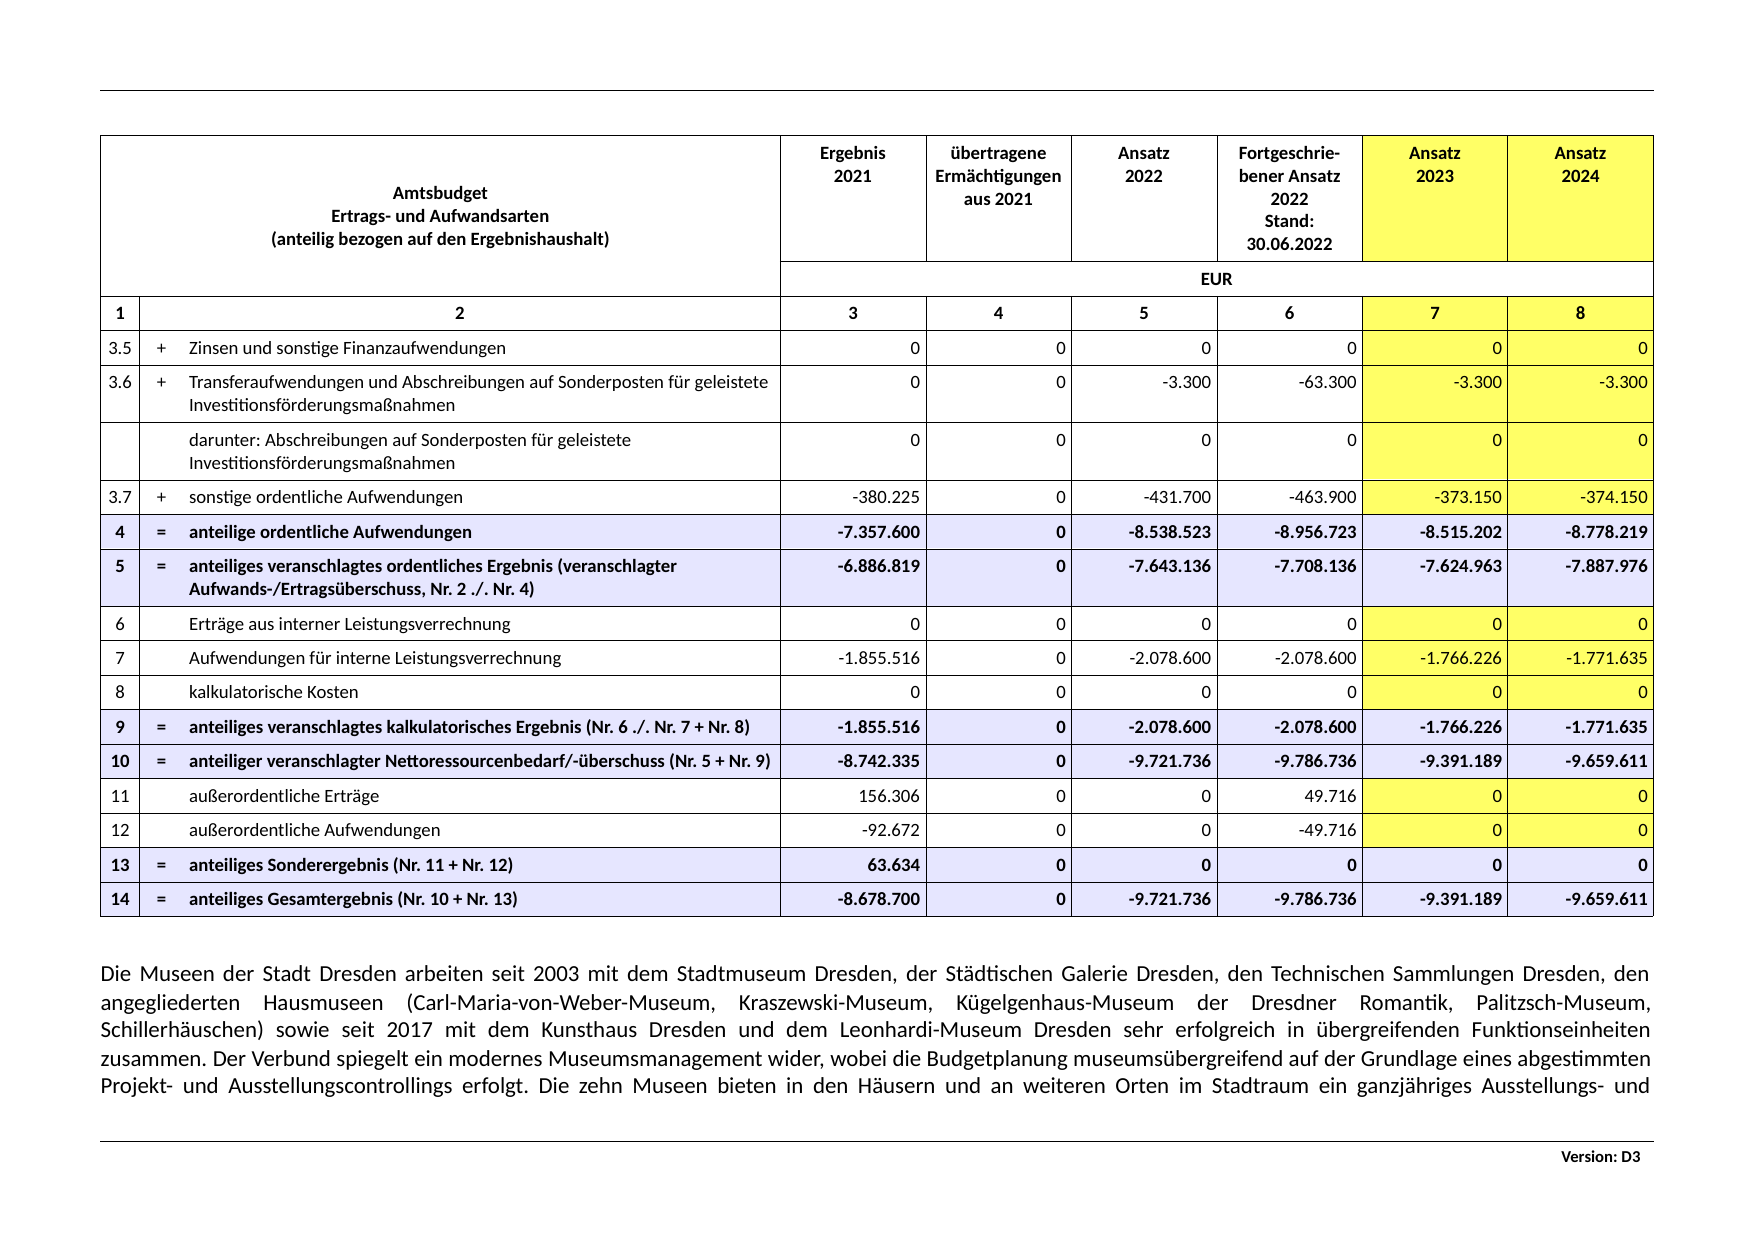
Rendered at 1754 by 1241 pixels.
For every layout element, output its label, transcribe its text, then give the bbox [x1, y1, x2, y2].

table_cell 0 [1363, 848, 1507, 882]
table_cell -9.721.736 [1072, 745, 1217, 778]
table_cell anteiliger veranschlagter Nettoressourcenbedarf/-überschuss (Nr. 5 + Nr. 9) [183, 745, 780, 778]
table_cell außerordentliche Erträge [183, 779, 780, 813]
table_cell 0 [927, 710, 1071, 744]
table_cell 0 [927, 423, 1071, 479]
table_cell 0 [927, 676, 1071, 709]
table_cell = [140, 710, 183, 744]
table_cell -9.659.611 [1508, 883, 1653, 916]
table_cell [140, 814, 183, 847]
table_cell 0 [1072, 848, 1217, 882]
table_cell 0 [1072, 814, 1217, 847]
table_cell = [140, 515, 183, 548]
table_cell -7.887.976 [1508, 550, 1653, 606]
table_cell 8 [101, 676, 139, 709]
table_cell -8.538.523 [1072, 515, 1217, 548]
table_cell 0 [927, 550, 1071, 606]
table_cell 0 [1218, 607, 1362, 640]
table_cell 5 [101, 550, 139, 606]
table_cell 0 [1508, 423, 1653, 479]
table_cell 0 [927, 515, 1071, 548]
table_cell 0 [1072, 607, 1217, 640]
table_cell -6.886.819 [781, 550, 926, 606]
table_cell 0 [1072, 676, 1217, 709]
table_cell = [140, 848, 183, 882]
table_cell 13 [101, 848, 139, 882]
table_cell -431.700 [1072, 481, 1217, 514]
table_cell Aufwendungen für interne Leistungsverrechnung [183, 641, 780, 675]
table_cell 0 [927, 607, 1071, 640]
table_cell 8 [1508, 297, 1653, 330]
table_cell [140, 423, 183, 479]
table_cell außerordentliche Aufwendungen [183, 814, 780, 847]
table_cell 4 [101, 515, 139, 548]
text Die Museen der Stadt Dresden arbeiten seit 2003 mit dem Stadtmuseum Dresden, der Städtischen Galerie Dresden, den Technischen Sammlungen Dresden, den angegliederten Hausmuseen (Carl-Maria-von-Weber-Museum, Kraszewski-Museum, Kügelgenhaus-Museum der Dresdner Romantik, Palitzsch-Museum, Schillerhäuschen) sowie seit 2017 mit dem Kunsthaus Dresden und dem Leonhardi-Museum Dresden sehr erfolgreich in übergreifenden Funktionseinheiten zusammen. Der Verbund spiegelt ein modernes Museumsmanagement wider, wobei die Budgetplanung museumsübergreifend auf der Grundlage eines abgestimmten Projekt- und Ausstellungscontrollings erfolgt. Die zehn Museen bieten in den Häusern und an weiteren Orten im Stadtraum ein ganzjähriges Ausstellungs- und [100, 959, 1653, 1100]
table_cell anteiliges veranschlagtes ordentliches Ergebnis (veranschlagter Aufwands-/Ertragsüberschuss, Nr. 2 ./. Nr. 4) [183, 550, 780, 606]
table_cell -7.643.136 [1072, 550, 1217, 606]
table_cell 3 [781, 297, 926, 330]
table_cell 0 [781, 676, 926, 709]
table_cell -2.078.600 [1072, 641, 1217, 675]
table_cell 0 [1508, 331, 1653, 365]
table_cell 0 [1363, 676, 1507, 709]
table_cell -8.742.335 [781, 745, 926, 778]
table_cell 14 [101, 883, 139, 916]
table_cell 156.306 [781, 779, 926, 813]
table_cell 0 [1363, 423, 1507, 479]
table_cell 3.7 [101, 481, 139, 514]
table_cell 0 [1363, 779, 1507, 813]
table_cell 0 [927, 481, 1071, 514]
table_cell -1.855.516 [781, 710, 926, 744]
table_cell darunter: Abschreibungen auf Sonderposten für geleistete Investitionsförderungsmaßnahmen [183, 423, 780, 479]
table_cell 0 [1363, 814, 1507, 847]
table_cell 0 [1508, 676, 1653, 709]
table_cell -1.771.635 [1508, 710, 1653, 744]
table_cell 0 [1072, 331, 1217, 365]
table_cell 0 [927, 641, 1071, 675]
table_cell [140, 676, 183, 709]
table_cell 6 [1218, 297, 1362, 330]
table_cell 0 [1508, 848, 1653, 882]
table_cell -7.708.136 [1218, 550, 1362, 606]
table_cell [140, 641, 183, 675]
table_cell = [140, 745, 183, 778]
table_cell + [140, 481, 183, 514]
table_cell -7.624.963 [1363, 550, 1507, 606]
table_cell -8.778.219 [1508, 515, 1653, 548]
table_cell 0 [927, 814, 1071, 847]
table_cell 2 [140, 297, 780, 330]
table_cell 3.6 [101, 366, 139, 422]
table_cell 5 [1072, 297, 1217, 330]
table_cell 0 [781, 423, 926, 479]
table_header Ergebnis 2021 [781, 136, 926, 261]
table_header Ansatz 2024 [1508, 136, 1653, 261]
table_cell 0 [1508, 779, 1653, 813]
table_cell anteiliges veranschlagtes kalkulatorisches Ergebnis (Nr. 6 ./. Nr. 7 + Nr. 8) [183, 710, 780, 744]
table_cell 0 [927, 848, 1071, 882]
table_cell 7 [1363, 297, 1507, 330]
table_cell -2.078.600 [1072, 710, 1217, 744]
table_cell 1 [101, 297, 139, 330]
table_cell [140, 607, 183, 640]
table_cell 63.634 [781, 848, 926, 882]
table_header Ansatz 2023 [1363, 136, 1507, 261]
table_cell Erträge aus interner Leistungsverrechnung [183, 607, 780, 640]
table_cell [101, 423, 139, 479]
table_cell -9.786.736 [1218, 883, 1362, 916]
table_cell 49.716 [1218, 779, 1362, 813]
table_cell -374.150 [1508, 481, 1653, 514]
table_cell -9.391.189 [1363, 745, 1507, 778]
table_header Fortgeschrie-bener Ansatz 2022 Stand: 30.06.2022 [1218, 136, 1362, 261]
table_cell = [140, 550, 183, 606]
table_cell -92.672 [781, 814, 926, 847]
table_header übertragene Ermächtigungen aus 2021 [927, 136, 1071, 261]
table_cell 0 [927, 883, 1071, 916]
table_header Amtsbudget Ertrags- und Aufwandsarten (anteilig bezogen auf den Ergebnishaushalt) [101, 136, 780, 296]
table_cell -1.855.516 [781, 641, 926, 675]
table_cell -373.150 [1363, 481, 1507, 514]
table_cell 0 [1072, 423, 1217, 479]
table_cell -7.357.600 [781, 515, 926, 548]
table_cell -3.300 [1363, 366, 1507, 422]
table_cell -9.721.736 [1072, 883, 1217, 916]
table_cell Zinsen und sonstige Finanzaufwendungen [183, 331, 780, 365]
table_cell 0 [781, 607, 926, 640]
table_cell 0 [781, 366, 926, 422]
table_cell -3.300 [1508, 366, 1653, 422]
table_cell -8.678.700 [781, 883, 926, 916]
table_cell 4 [927, 297, 1071, 330]
table_cell -1.766.226 [1363, 641, 1507, 675]
table_cell EUR [781, 262, 1653, 296]
table_cell = [140, 883, 183, 916]
table_cell -380.225 [781, 481, 926, 514]
table_cell 0 [1218, 423, 1362, 479]
table_cell 0 [1218, 331, 1362, 365]
table_cell -1.766.226 [1363, 710, 1507, 744]
table_cell anteilige ordentliche Aufwendungen [183, 515, 780, 548]
table_cell -8.515.202 [1363, 515, 1507, 548]
table_cell -49.716 [1218, 814, 1362, 847]
table_cell anteiliges Gesamtergebnis (Nr. 10 + Nr. 13) [183, 883, 780, 916]
table_cell 0 [1508, 814, 1653, 847]
table_cell -3.300 [1072, 366, 1217, 422]
table_cell 0 [927, 745, 1071, 778]
table_cell 0 [1218, 676, 1362, 709]
table_cell kalkulatorische Kosten [183, 676, 780, 709]
table_cell -9.786.736 [1218, 745, 1362, 778]
table_cell 0 [1363, 607, 1507, 640]
table_cell -463.900 [1218, 481, 1362, 514]
table_cell -8.956.723 [1218, 515, 1362, 548]
table_cell 9 [101, 710, 139, 744]
table_cell 11 [101, 779, 139, 813]
table_cell -2.078.600 [1218, 641, 1362, 675]
table_cell 12 [101, 814, 139, 847]
table_cell + [140, 366, 183, 422]
table_cell Transferaufwendungen und Abschreibungen auf Sonderposten für geleistete Investitionsförderungsmaßnahmen [183, 366, 780, 422]
table_header Ansatz 2022 [1072, 136, 1217, 261]
table_cell -63.300 [1218, 366, 1362, 422]
table_cell 0 [1508, 607, 1653, 640]
table_cell 0 [1218, 848, 1362, 882]
table_cell -9.659.611 [1508, 745, 1653, 778]
table_cell 10 [101, 745, 139, 778]
table_cell [140, 779, 183, 813]
table_cell sonstige ordentliche Aufwendungen [183, 481, 780, 514]
table_cell -2.078.600 [1218, 710, 1362, 744]
table_cell 6 [101, 607, 139, 640]
table_cell 3.5 [101, 331, 139, 365]
table_cell 0 [1072, 779, 1217, 813]
table_cell 0 [927, 331, 1071, 365]
table_cell + [140, 331, 183, 365]
table_cell -1.771.635 [1508, 641, 1653, 675]
table_cell anteiliges Sonderergebnis (Nr. 11 + Nr. 12) [183, 848, 780, 882]
table_cell 0 [1363, 331, 1507, 365]
table_cell -9.391.189 [1363, 883, 1507, 916]
table_cell 7 [101, 641, 139, 675]
table_cell 0 [927, 366, 1071, 422]
table_cell 0 [781, 331, 926, 365]
table_cell 0 [927, 779, 1071, 813]
